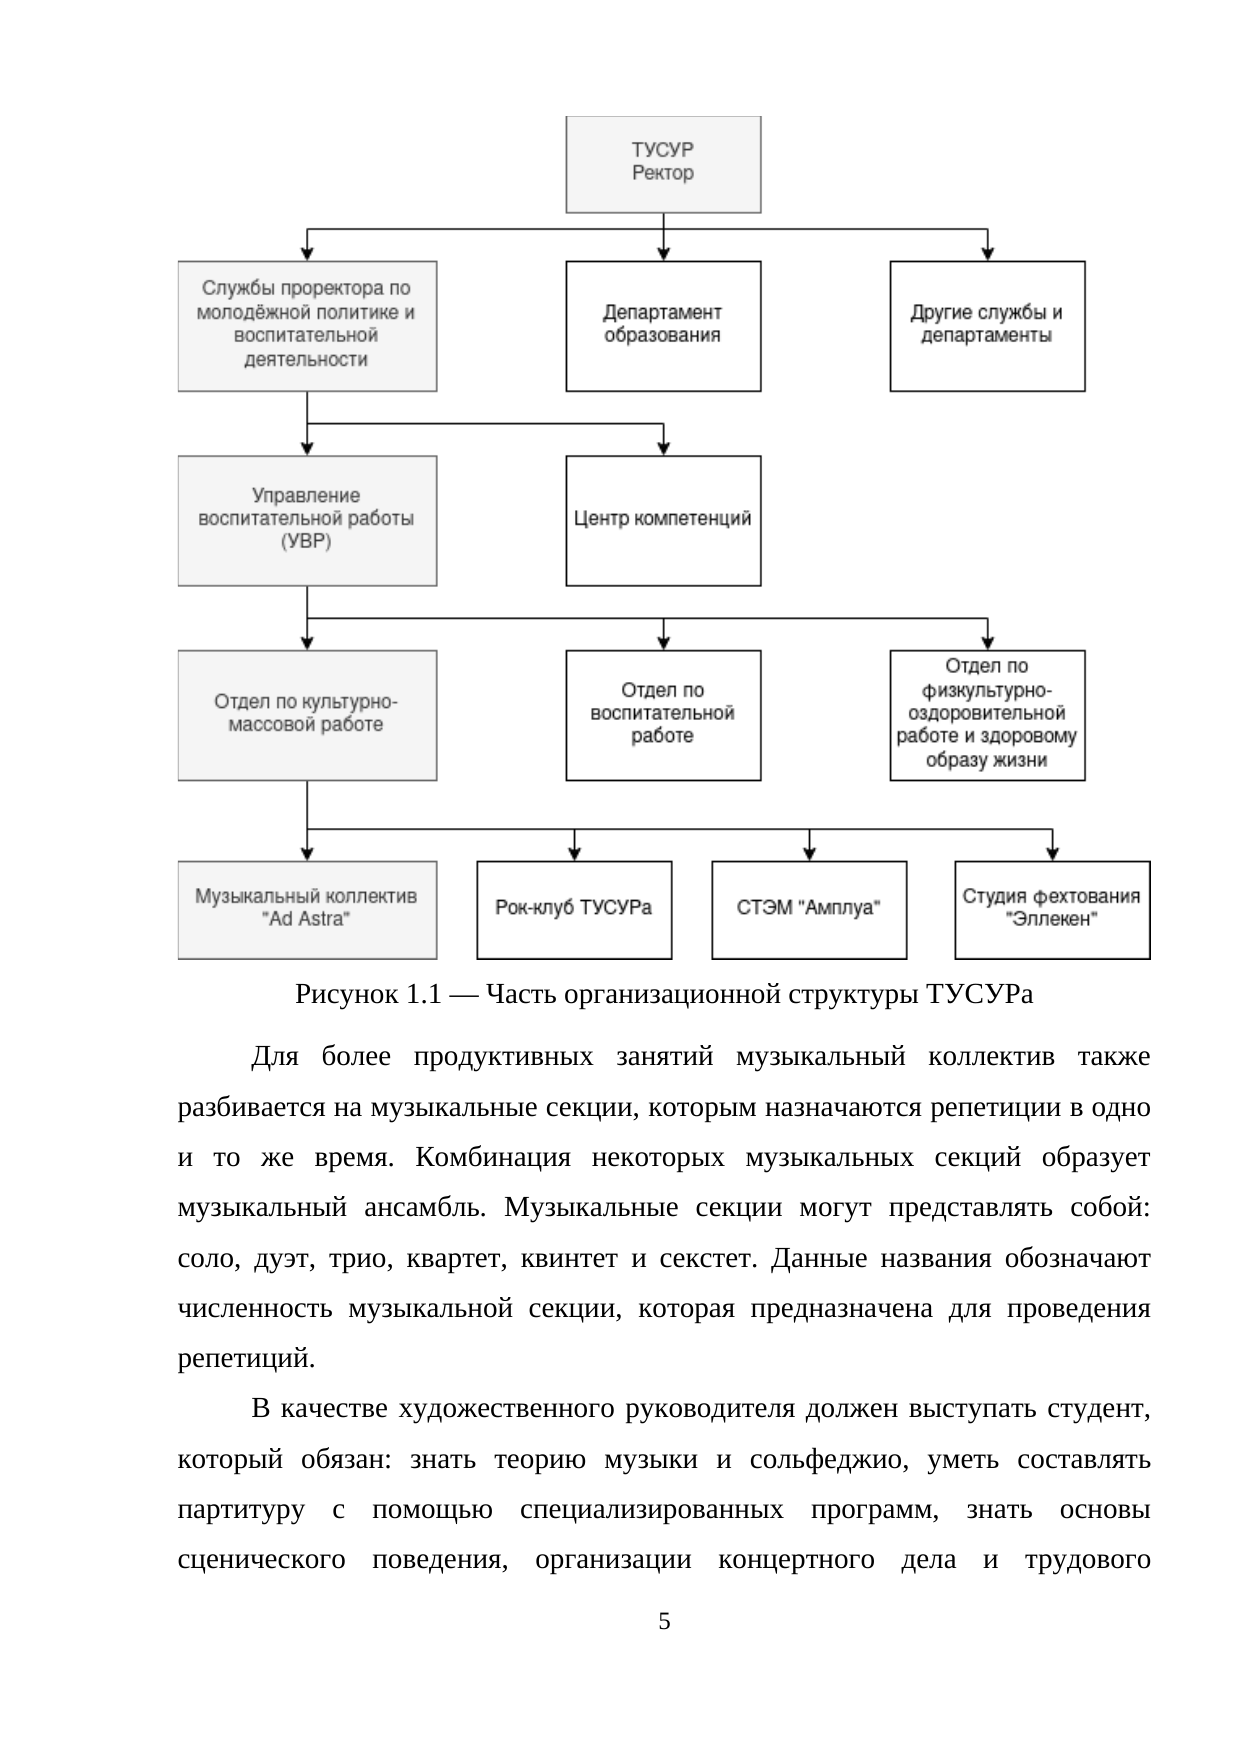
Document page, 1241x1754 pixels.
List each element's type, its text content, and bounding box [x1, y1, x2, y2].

text Для более продуктивных занятий музыкальный коллектив также разбивается на музыкальные секции, которым назначаются репетиции в одно и то же время. Комбинация некоторых музыкальных секций образует музыкальный ансамбль. Музыкальные секции могут представлять собой: соло, дуэт, трио, квартет, квинтет и секстет. Данные названия обозначают численность музыкальной секции, которая предназначена для проведения репетиций. [177, 1038, 1152, 1374]
text В качестве художественного руководителя должен выступать студент, который обязан: знать теорию музыки и сольфеджио, уметь составлять партитуру с помощью специализированных программ, знать основы сценического поведения, организации концертного дела и трудового [177, 1391, 1152, 1575]
picture [177, 116, 1151, 960]
text Рисунок 1.1 — Часть организационной структуры ТУСУРа [177, 960, 1152, 1010]
